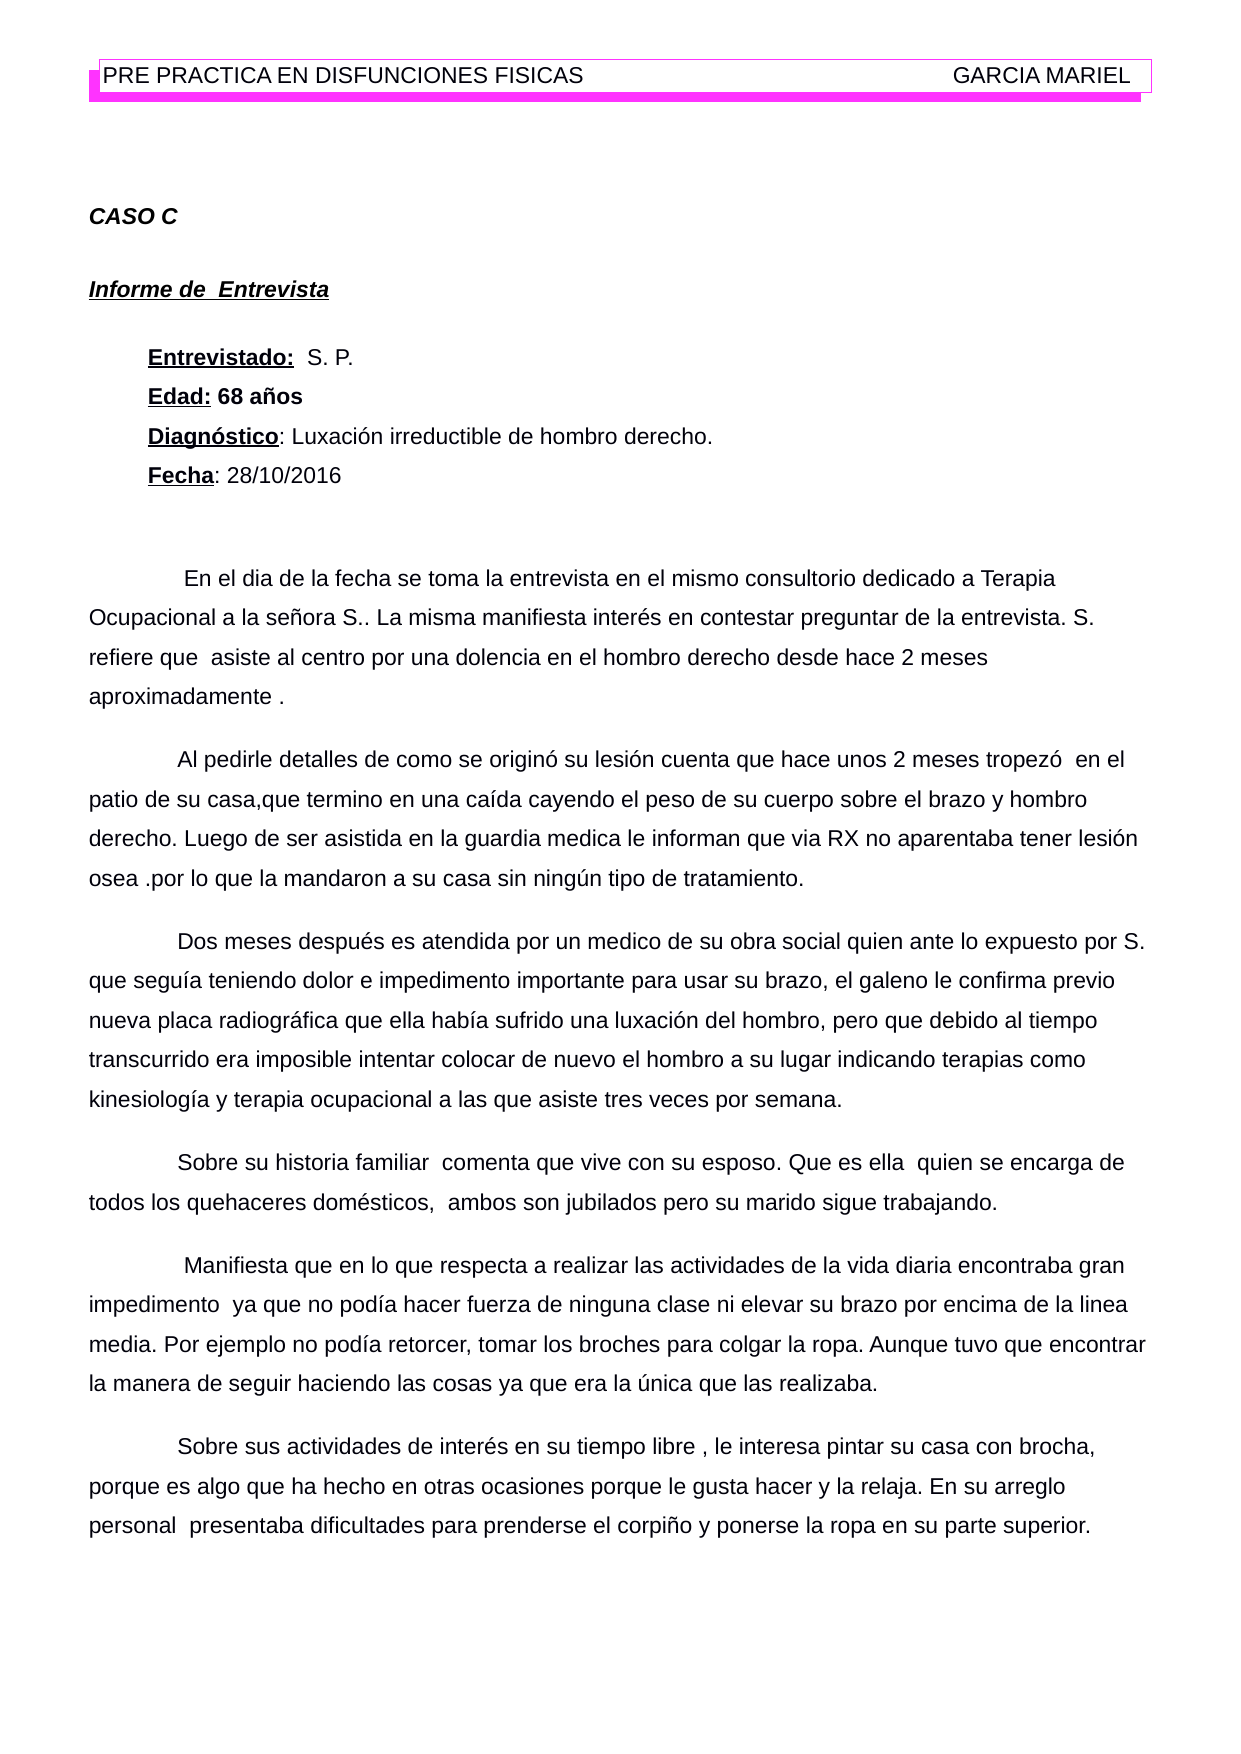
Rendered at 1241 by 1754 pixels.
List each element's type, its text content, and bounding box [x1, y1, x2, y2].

text Sobre sus actividades de interés en su tiempo libre , le interesa pintar su casa con brocha, porque es algo que ha hecho en otras ocasiones porque le gusta hacer y la relaja. En su arreglo personal presentaba dificultades para prenderse el corpiño y ponerse la ropa en su parte superior. [88, 1433, 1152, 1538]
subtitle Informe de Entrevista [88, 276, 1152, 302]
text Sobre su historia familiar comenta que vive con su esposo. Que es ella quien se encarga de todos los quehaceres domésticos, ambos son jubilados pero su marido sigue trabajando. [88, 1149, 1152, 1215]
text Entrevistado: S. P. [88, 344, 1152, 370]
text En el dia de la fecha se toma la entrevista en el mismo consultorio dedicado a Terapia Ocupacional a la señora S.. La misma manifiesta interés en contestar preguntar de la entrevista. S. refiere que asiste al centro por una dolencia en el hombro derecho desde hace 2 meses aproximadamente . [88, 565, 1152, 709]
text Manifiesta que en lo que respecta a realizar las actividades de la vida diaria encontraba gran impedimento ya que no podía hacer fuerza de ninguna clase ni elevar su brazo por encima de la linea media. Por ejemplo no podía retorcer, tomar los broches para colgar la ropa. Aunque tuvo que encontrar la manera de seguir haciendo las cosas ya que era la única que las realizaba. [88, 1252, 1152, 1396]
text Edad: 68 años [88, 383, 1152, 409]
text Al pedirle detalles de como se originó su lesión cuenta que hace unos 2 meses tropezó en el patio de su casa,que termino en una caída cayendo el peso de su cuerpo sobre el brazo y hombro derecho. Luego de ser asistida en la guardia medica le informan que via RX no aparentaba tener lesión osea .por lo que la mandaron a su casa sin ningún tipo de tratamiento. [88, 746, 1152, 891]
text Fecha: 28/10/2016 [88, 462, 1152, 488]
subtitle CASO C [88, 203, 1152, 229]
text Diagnóstico: Luxación irreductible de hombro derecho. [88, 423, 1152, 449]
text Dos meses después es atendida por un medico de su obra social quien ante lo expuesto por S. que seguía teniendo dolor e impedimento importante para usar su brazo, el galeno le confirma previo nueva placa radiográfica que ella había sufrido una luxación del hombro, pero que debido al tiempo transcurrido era imposible intentar colocar de nuevo el hombro a su lugar indicando terapias como kinesiología y terapia ocupacional a las que asiste tres veces por semana. [88, 928, 1152, 1112]
